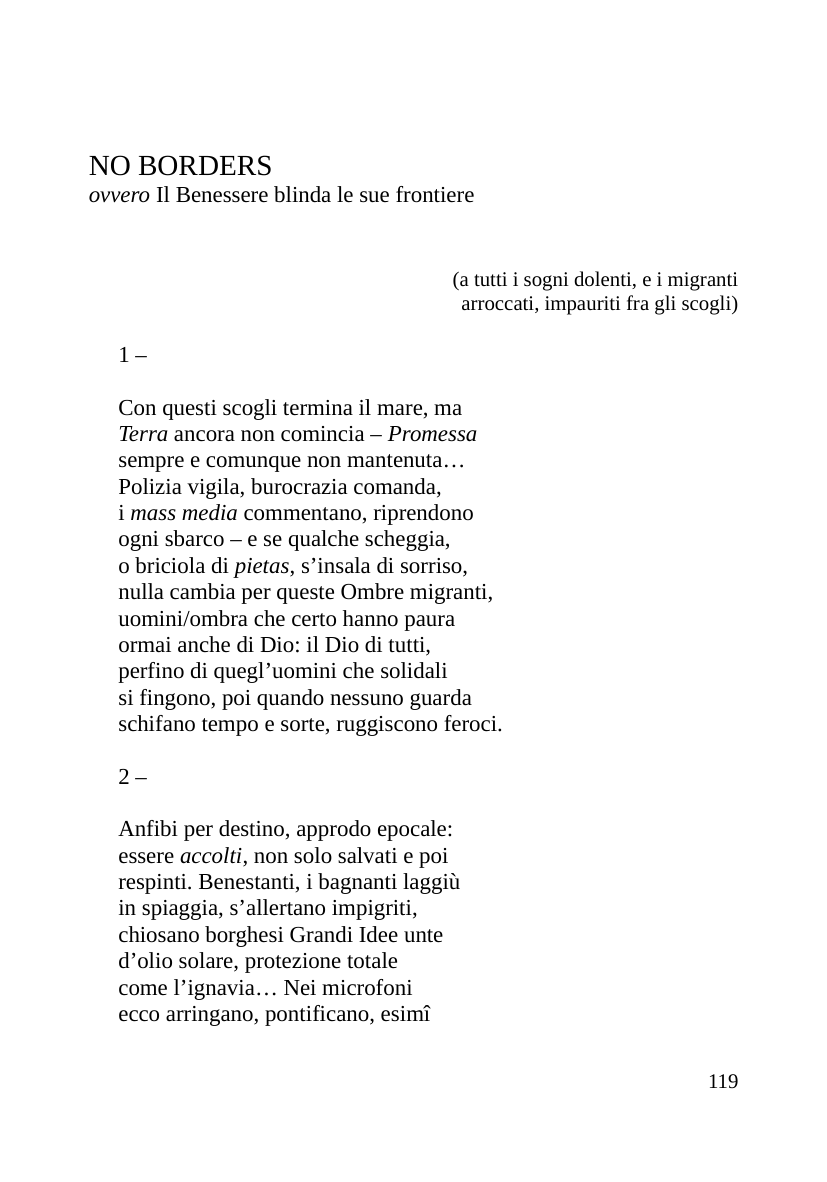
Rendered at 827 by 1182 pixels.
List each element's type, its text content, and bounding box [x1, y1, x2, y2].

text in spiaggia, s’allertano impigriti, [88, 894, 738, 921]
text nulla cambia per queste Ombre migranti, [88, 578, 738, 604]
text schifano tempo e sorte, ruggiscono feroci. [88, 710, 738, 736]
text perfino di quegl’uomini che solidali [88, 657, 738, 684]
text sempre e comunque non mantenuta… [88, 446, 738, 473]
text chiosano borghesi Grandi Idee unte [88, 921, 738, 947]
text (a tutti i sogni dolenti, e i migranti [88, 267, 738, 291]
text arroccati, impauriti fra gli scogli) [88, 291, 738, 315]
text i mass media commentano, riprendono [88, 499, 738, 526]
text ecco arringano, pontificano, esimî [88, 1000, 738, 1026]
text 2 – [88, 763, 738, 789]
text respinti. Benestanti, i bagnanti laggiù [88, 868, 738, 894]
text No Borders ovvero Il Benessere blinda le sue frontiere [88, 148, 738, 207]
text si fingono, poi quando nessuno guarda [88, 684, 738, 710]
text Polizia vigila, burocrazia comanda, [88, 473, 738, 499]
text Terra ancora non comincia – Promessa [88, 420, 738, 446]
text uomini/ombra che certo hanno paura [88, 604, 738, 631]
text Anfibi per destino, approdo epocale: [88, 815, 738, 842]
text d’olio solare, protezione totale [88, 947, 738, 973]
text o briciola di pietas, s’insala di sorriso, [88, 552, 738, 578]
text Con questi scogli termina il mare, ma [88, 394, 738, 420]
text 1 – [88, 341, 738, 367]
text ormai anche di Dio: il Dio di tutti, [88, 631, 738, 657]
text essere accolti, non solo salvati e poi [88, 842, 738, 868]
text come l’ignavia… Nei microfoni [88, 973, 738, 1000]
text ogni sbarco – e se qualche scheggia, [88, 526, 738, 552]
